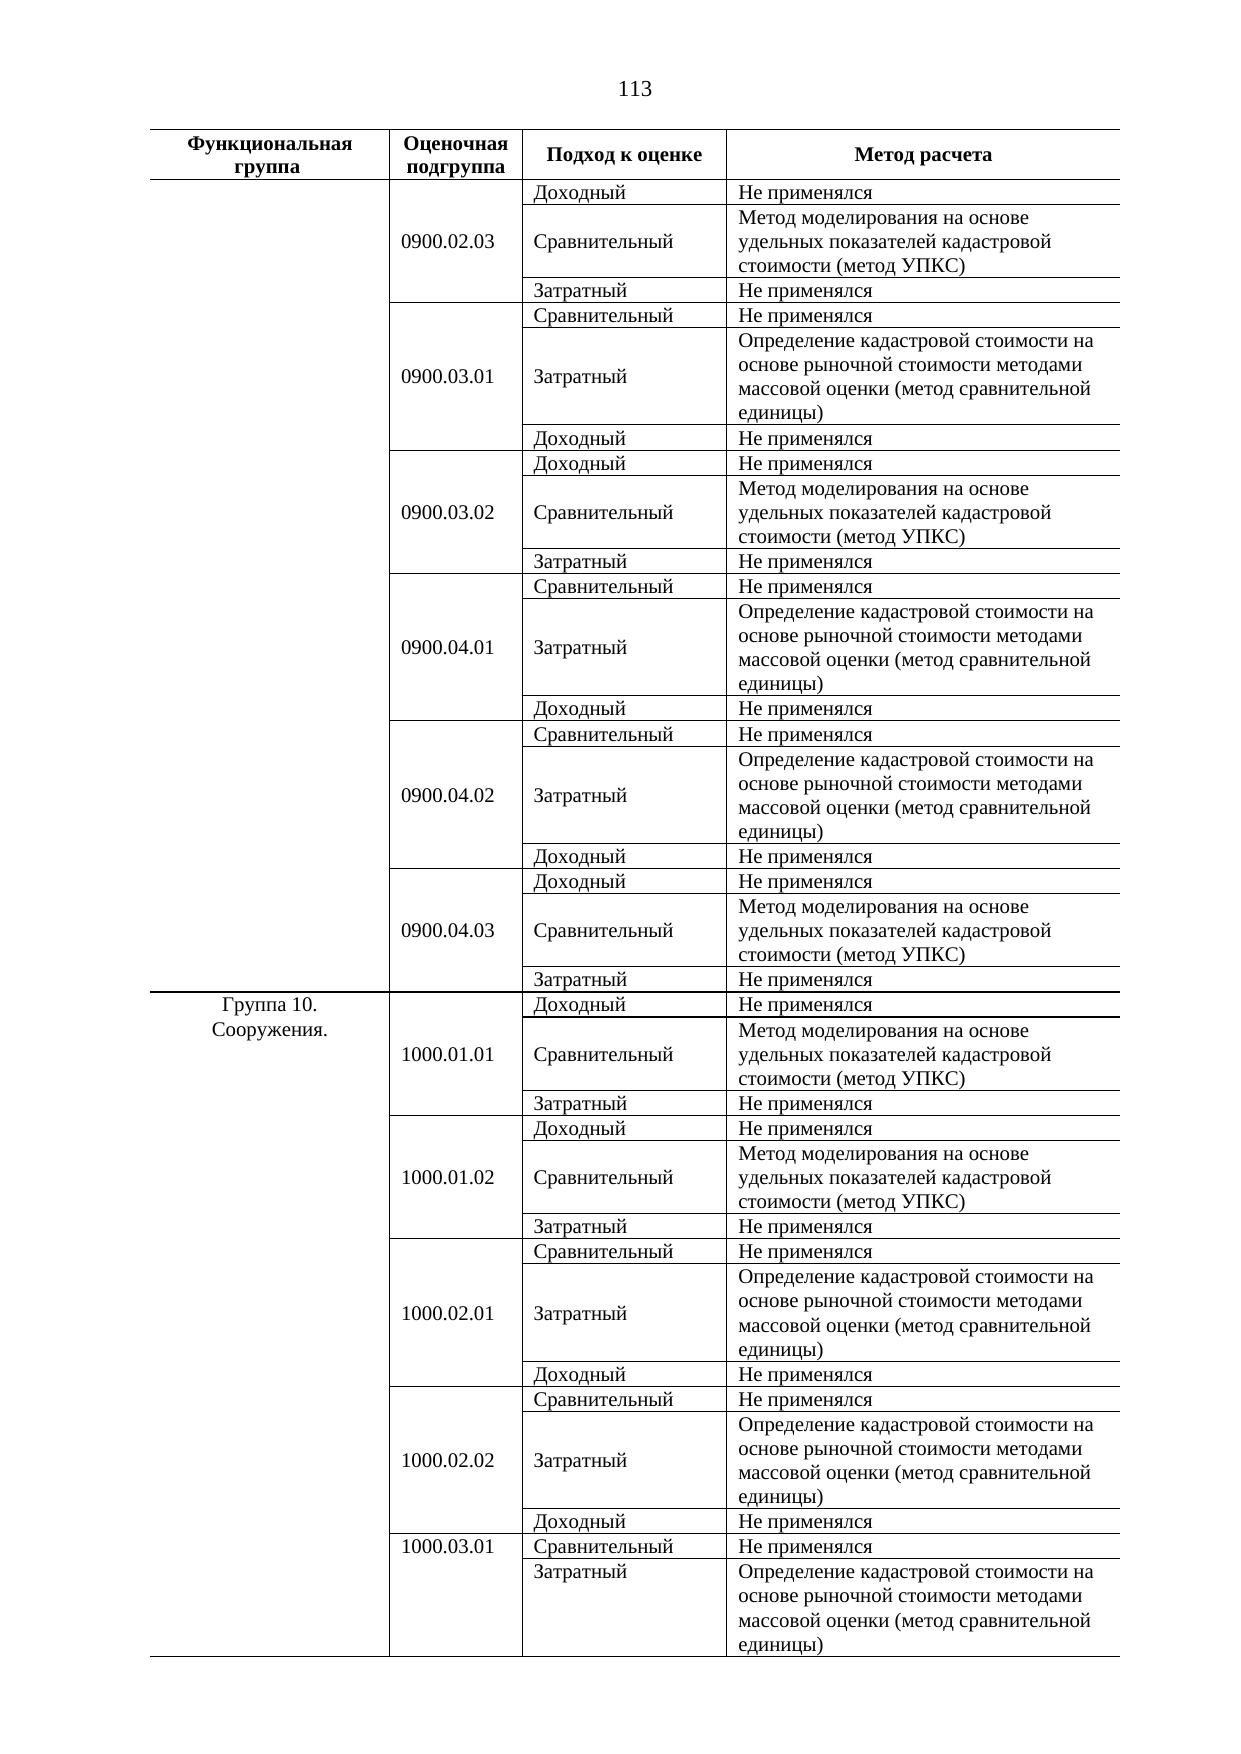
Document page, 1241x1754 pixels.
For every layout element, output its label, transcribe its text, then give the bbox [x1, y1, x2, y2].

table_cell Не применялся [727, 1091, 1120, 1115]
table_cell Затратный [523, 1214, 726, 1238]
table_cell 0900.03.02 [390, 451, 522, 573]
table_cell Определение кадастровой стоимости на основе рыночной стоимости методами массовой оценки (метод сравнительной единицы) [727, 328, 1120, 424]
table_cell Метод моделирования на основе удельных показателей кадастровой стоимости (метод УПКС) [727, 476, 1120, 548]
table_cell Не применялся [727, 574, 1120, 598]
table_cell Не применялся [727, 993, 1120, 1016]
table_cell Группа 10. Сооружения. [150, 993, 389, 1656]
table_cell Доходный [523, 451, 726, 474]
table_cell Определение кадастровой стоимости на основе рыночной стоимости методами массовой оценки (метод сравнительной единицы) [727, 1412, 1120, 1508]
table_cell Определение кадастровой стоимости на основе рыночной стоимости методами массовой оценки (метод сравнительной единицы) [727, 747, 1120, 843]
table_cell Не применялся [727, 696, 1120, 720]
table_cell Сравнительный [523, 574, 726, 598]
table_cell Не применялся [727, 1116, 1120, 1140]
table_cell Определение кадастровой стоимости на основе рыночной стоимости методами массовой оценки (метод сравнительной единицы) [727, 599, 1120, 695]
table_cell Не применялся [727, 1362, 1120, 1386]
table_cell Затратный [523, 599, 726, 695]
table_cell Определение кадастровой стоимости на основе рыночной стоимости методами массовой оценки (метод сравнительной единицы) [727, 1264, 1120, 1361]
table_cell Доходный [523, 869, 726, 893]
table_cell Доходный [523, 1362, 726, 1386]
table_cell Не применялся [727, 1509, 1120, 1533]
table_cell Метод моделирования на основе удельных показателей кадастровой стоимости (метод УПКС) [727, 894, 1120, 966]
table_cell Затратный [523, 1412, 726, 1508]
table_cell Сравнительный [523, 205, 726, 277]
table_cell Не применялся [727, 180, 1120, 204]
table_cell Не применялся [727, 869, 1120, 893]
table_cell 1000.02.01 [390, 1239, 522, 1386]
table_cell 0900.04.01 [390, 574, 522, 720]
table_cell 1000.01.02 [390, 1116, 522, 1238]
table_cell Не применялся [727, 278, 1120, 302]
table_header Подход к оценке [523, 130, 726, 178]
table_cell Метод моделирования на основе удельных показателей кадастровой стоимости (метод УПКС) [727, 205, 1120, 277]
table_cell Не применялся [727, 1387, 1120, 1411]
table_cell Доходный [523, 844, 726, 868]
table_cell 0900.04.03 [390, 869, 522, 991]
table_header Оценочная подгруппа [390, 130, 522, 178]
table_cell Доходный [523, 425, 726, 449]
table_cell Не применялся [727, 1534, 1120, 1558]
table_cell Доходный [523, 1116, 726, 1140]
table_cell Доходный [523, 696, 726, 720]
table_cell 1000.02.02 [390, 1387, 522, 1533]
table_cell Сравнительный [523, 303, 726, 327]
table_cell Сравнительный [523, 1239, 726, 1263]
table_cell Не применялся [727, 451, 1120, 474]
table_cell Затратный [523, 328, 726, 424]
table_cell Затратный [523, 1264, 726, 1361]
table_cell Не применялся [727, 303, 1120, 327]
table_cell Сравнительный [523, 1534, 726, 1558]
table_cell Доходный [523, 1509, 726, 1533]
table_cell Не применялся [727, 844, 1120, 868]
table_cell Затратный [523, 747, 726, 843]
table_cell Затратный [523, 1559, 726, 1656]
table_cell Затратный [523, 278, 726, 302]
table_cell Определение кадастровой стоимости на основе рыночной стоимости методами массовой оценки (метод сравнительной единицы) [727, 1559, 1120, 1656]
table_cell Сравнительный [523, 1387, 726, 1411]
table_cell Доходный [523, 180, 726, 204]
table_cell Сравнительный [523, 1018, 726, 1090]
table_cell Метод моделирования на основе удельных показателей кадастровой стоимости (метод УПКС) [727, 1018, 1120, 1090]
table_cell Не применялся [727, 425, 1120, 449]
table_cell Доходный [523, 993, 726, 1016]
table_cell Не применялся [727, 1214, 1120, 1238]
table_cell 1000.03.01 [390, 1534, 522, 1656]
table_cell [150, 180, 389, 991]
table_cell 0900.03.01 [390, 303, 522, 449]
table_header Метод расчета [727, 130, 1120, 178]
table_cell 0900.02.03 [390, 180, 522, 302]
table_cell 1000.01.01 [390, 993, 522, 1115]
table_cell Не применялся [727, 721, 1120, 746]
table_cell Сравнительный [523, 476, 726, 548]
table_cell Затратный [523, 967, 726, 991]
table_cell Затратный [523, 549, 726, 573]
table_cell 0900.04.02 [390, 721, 522, 868]
table_cell Не применялся [727, 967, 1120, 991]
table_cell Не применялся [727, 549, 1120, 573]
table_cell Сравнительный [523, 721, 726, 746]
table_cell Сравнительный [523, 1141, 726, 1213]
table_header Функциональная группа [150, 130, 389, 178]
table_cell Затратный [523, 1091, 726, 1115]
table_cell Не применялся [727, 1239, 1120, 1263]
table_cell Метод моделирования на основе удельных показателей кадастровой стоимости (метод УПКС) [727, 1141, 1120, 1213]
table_cell Сравнительный [523, 894, 726, 966]
